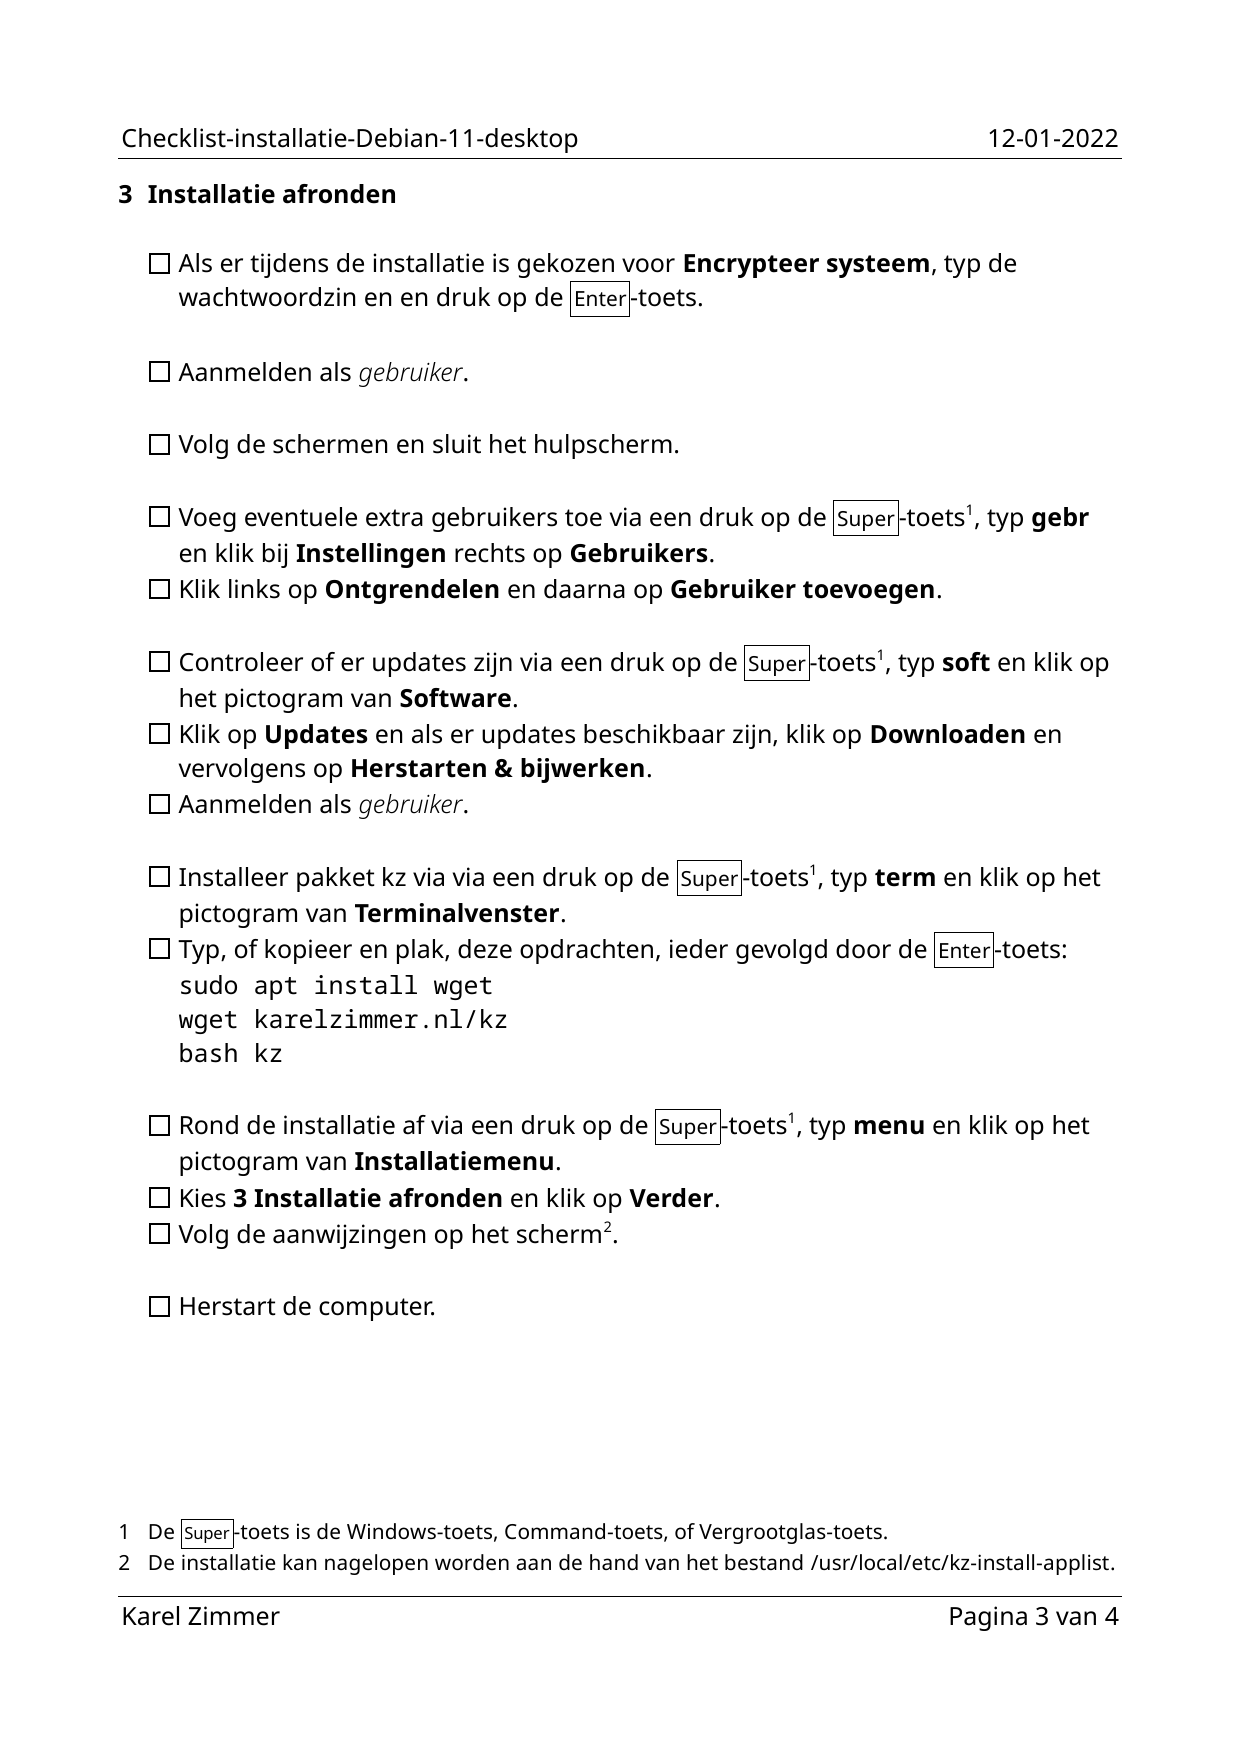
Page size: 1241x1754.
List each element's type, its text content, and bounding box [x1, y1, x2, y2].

table_cell [141, 716, 177, 786]
table_cell Volg de schermen en sluit het hulpscherm. [177, 426, 1121, 462]
table_cell Klik op Updates en als er updates beschikbaar zijn, klik op Downloaden en vervolgens op Herstarten & bijwerken. [177, 716, 1121, 786]
table_cell [141, 1288, 177, 1324]
table_cell Kies 3 Installatie afronden en klik op Verder. [177, 1179, 1121, 1216]
table_cell [141, 499, 177, 571]
table_cell [141, 317, 177, 353]
table_cell Typ, of kopieer en plak, deze opdrachten, ieder gevolgd door de Enter-toets: sudo apt install wget wget karelzimmer.nl/kz bash kz [177, 931, 1121, 1071]
table_cell Rond de installatie af via een druk op de Super-toets1, typ menu en klik op het pictogram van Installatiemenu. [177, 1107, 1121, 1179]
table_cell [141, 390, 177, 426]
table_cell [141, 462, 177, 498]
table_cell [141, 354, 177, 390]
table_cell [141, 1252, 177, 1288]
table_cell [177, 822, 1121, 858]
table_cell [141, 426, 177, 462]
table_cell [141, 931, 177, 1071]
table_cell [177, 1252, 1121, 1288]
table_cell [141, 822, 177, 858]
table_cell [141, 786, 177, 822]
table_cell [141, 571, 177, 607]
table_cell [141, 1179, 177, 1216]
table_header Als er tijdens de installatie is gekozen voor Encrypteer systeem, typ de wachtwoordzin en en druk op de Enter-toets. [177, 245, 1121, 317]
table_cell Voeg eventuele extra gebruikers toe via een druk op de Super-toets, typ gebr en klik bij Instellingen rechts op Gebruikers. [177, 499, 1121, 571]
table_cell [141, 1107, 177, 1179]
table_cell [141, 607, 177, 643]
table_cell Aanmelden als gebruiker. [177, 354, 1121, 390]
table_cell [141, 643, 177, 716]
table_cell [141, 858, 177, 931]
table_cell [177, 390, 1121, 426]
table_header [141, 245, 177, 317]
list Installatie afronden [118, 177, 1122, 211]
table_cell Aanmelden als gebruiker. [177, 786, 1121, 822]
table_cell Controleer of er updates zijn via een druk op de Super-toets1, typ soft en klik op het pictogram van Software. [177, 643, 1121, 716]
table_cell Installeer pakket kz via via een druk op de Super-toets1, typ term en klik op het pictogram van Terminalvenster. [177, 858, 1121, 931]
table_cell [177, 462, 1121, 498]
table_cell Herstart de computer. [177, 1288, 1121, 1324]
table_cell [141, 1071, 177, 1107]
table_cell [141, 1216, 177, 1252]
table_cell [177, 1071, 1121, 1107]
table_cell [177, 607, 1121, 643]
table_cell Volg de aanwijzingen op het scherm. [177, 1216, 1121, 1252]
table_cell Klik links op Ontgrendelen en daarna op Gebruiker toevoegen. [177, 571, 1121, 607]
table_cell [177, 317, 1121, 353]
